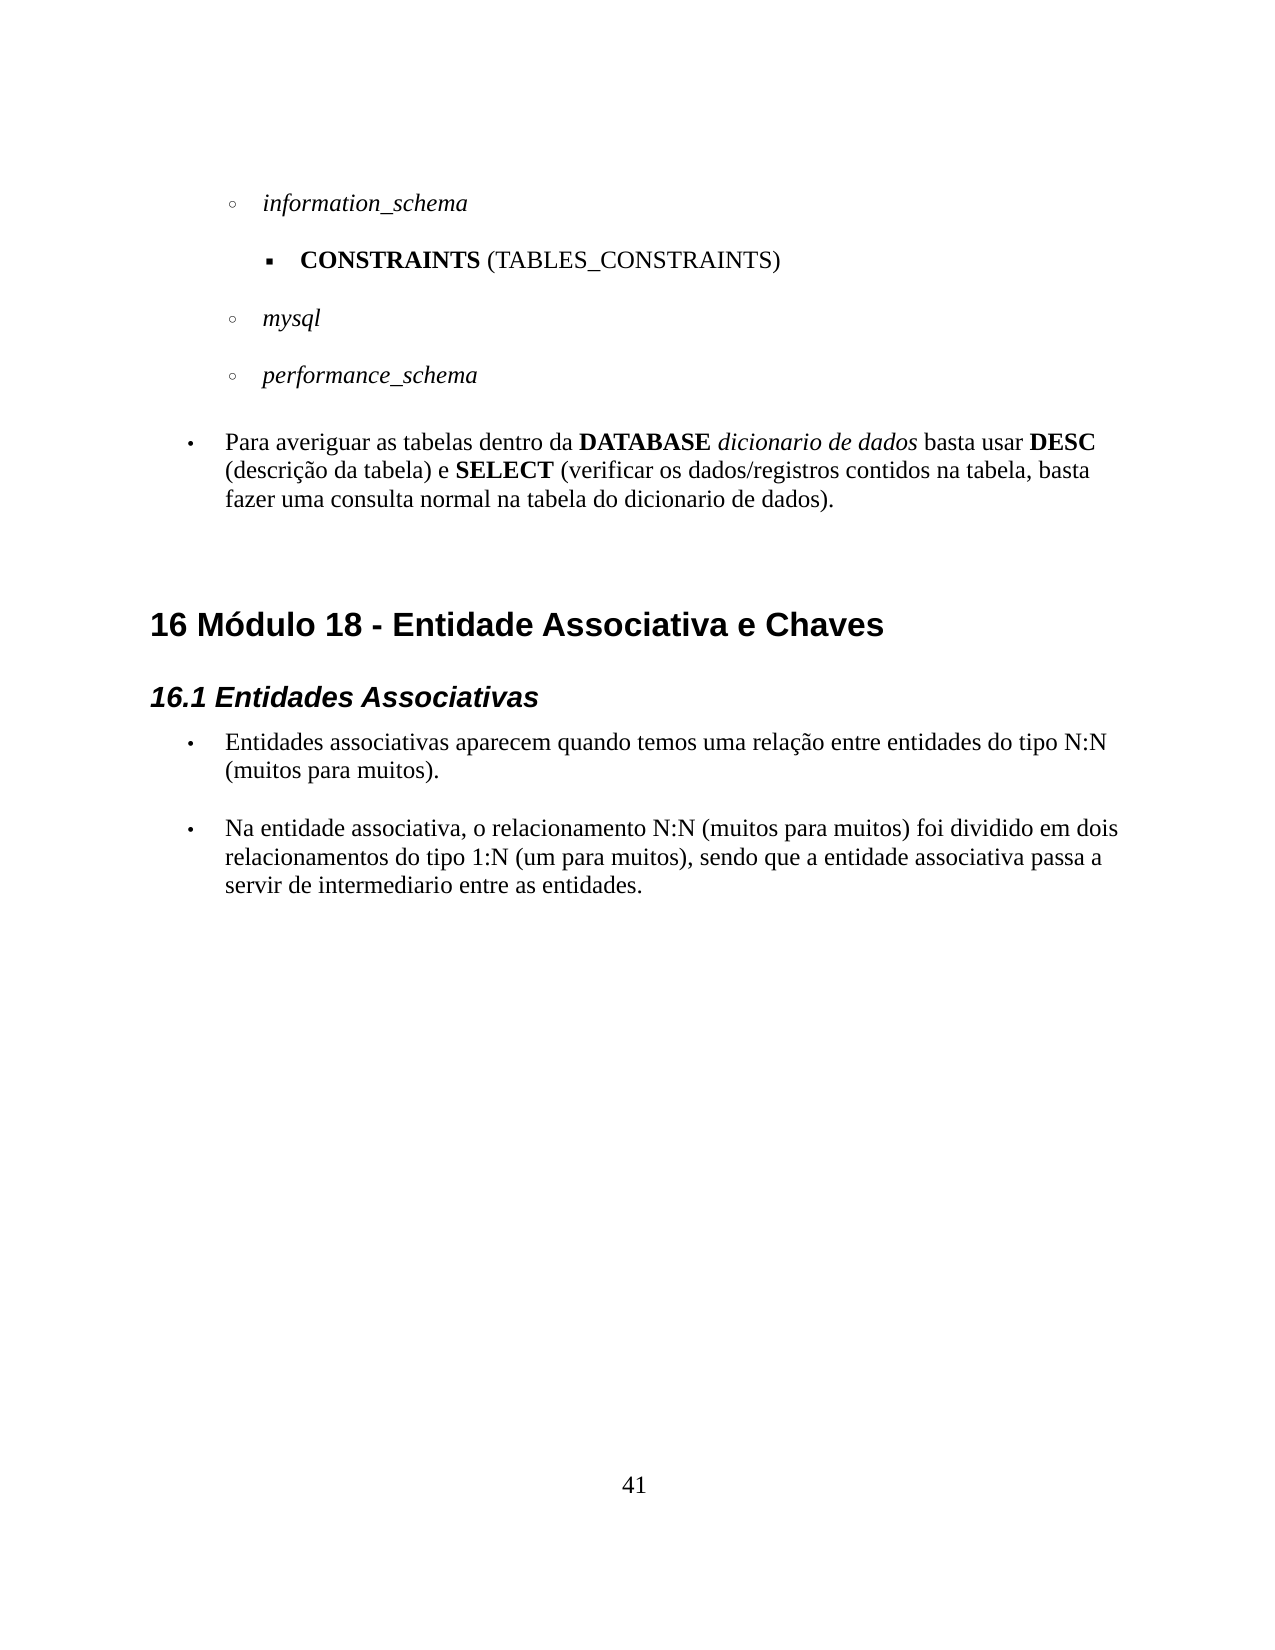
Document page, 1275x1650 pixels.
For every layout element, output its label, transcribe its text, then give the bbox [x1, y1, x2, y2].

list mysql [225, 303, 1125, 360]
list performance_schema [225, 360, 1125, 418]
subtitle 16 Módulo 18 - Entidade Associativa e Chaves [150, 604, 1125, 643]
list Para averiguar as tabelas dentro da DATABASE dicionario de dados basta usar DESC (descrição da tabela) e SELECT (verificar os dados/registros contidos na tabela, basta fazer uma consulta normal na tabela do dicionario de dados). [187, 427, 1125, 542]
list Entidades associativas aparecem quando temos uma relação entre entidades do tipo N:N (muitos para muitos). [187, 727, 1125, 813]
list information_schema [225, 188, 1125, 245]
list CONSTRAINTS (TABLES_CONSTRAINTS) [262, 245, 1125, 303]
subtitle 16.1 Entidades Associativas [150, 681, 1125, 714]
list [187, 150, 1125, 179]
list Na entidade associativa, o relacionamento N:N (muitos para muitos) foi dividido em dois relacionamentos do tipo 1:N (um para muitos), sendo que a entidade associativa passa a servir de intermediario entre as entidades. [187, 813, 1125, 899]
